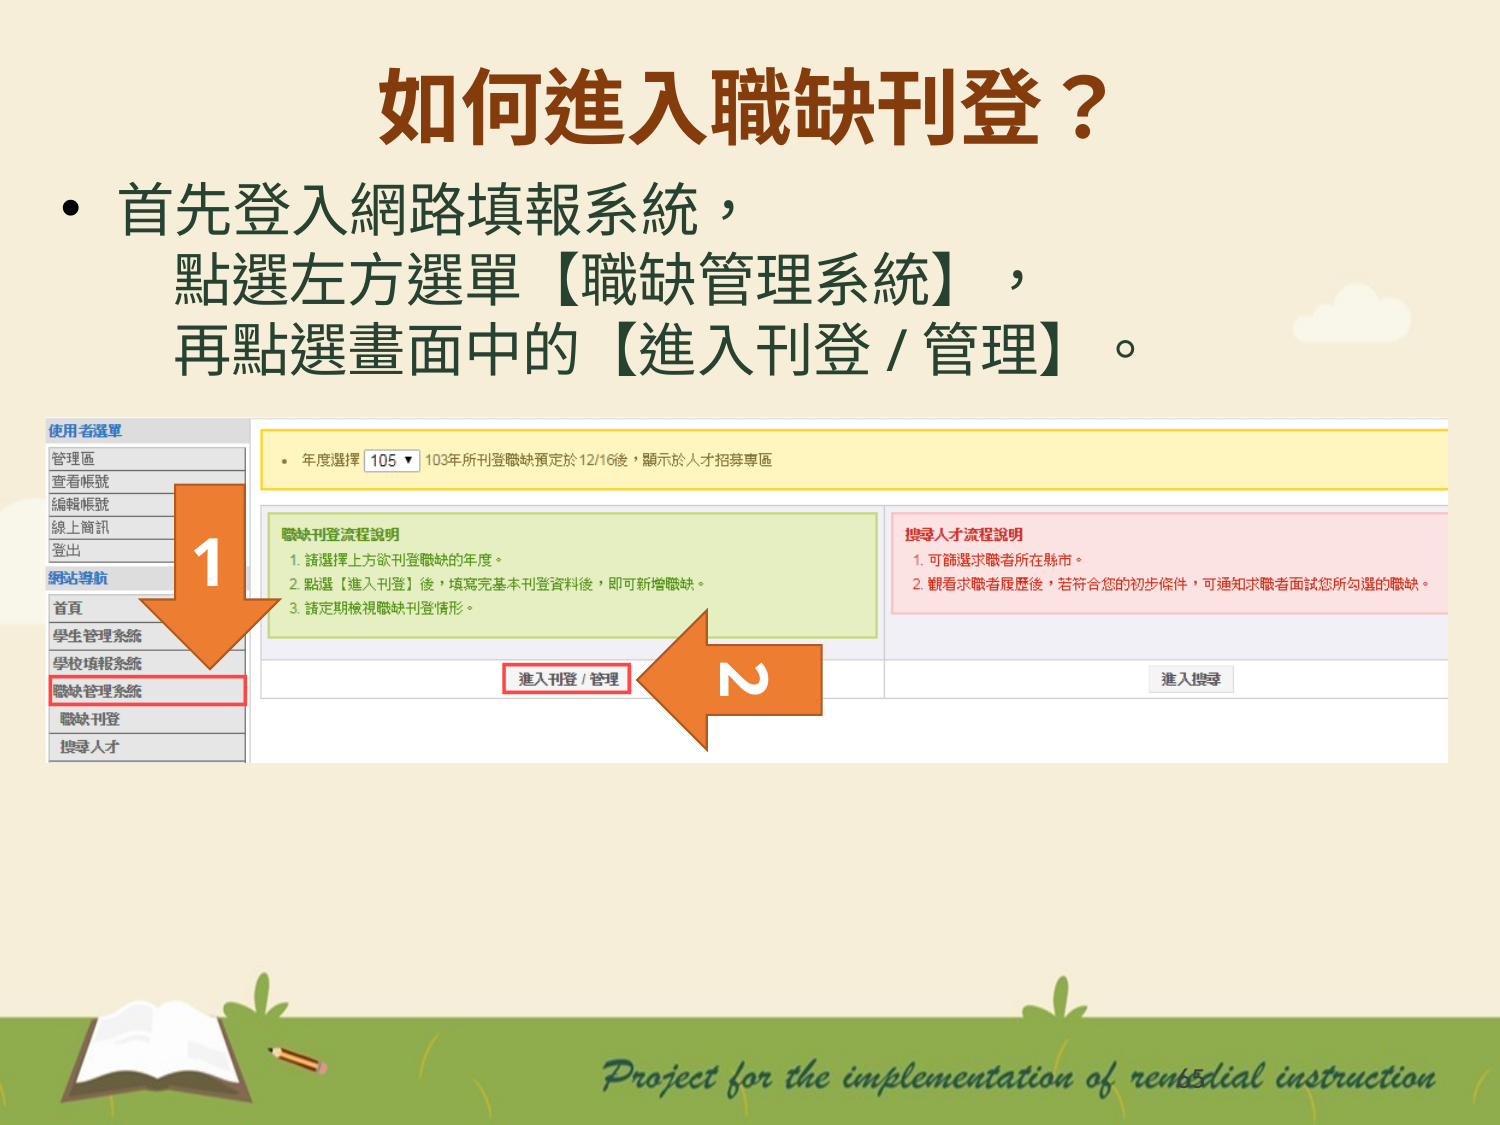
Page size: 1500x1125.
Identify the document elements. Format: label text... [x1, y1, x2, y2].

text_box 2 [637, 610, 822, 750]
title 如何進入職缺刊登？ [13, 45, 1491, 178]
picture [45, 417, 1449, 763]
text_box 1 [140, 484, 280, 670]
text_box [1161, 1046, 1499, 1107]
text_box 首先登入網路填報系統， 點選左方選單【職缺管理系統】， 再點選畫面中的【進入刊登/管理】。 [46, 165, 1454, 390]
